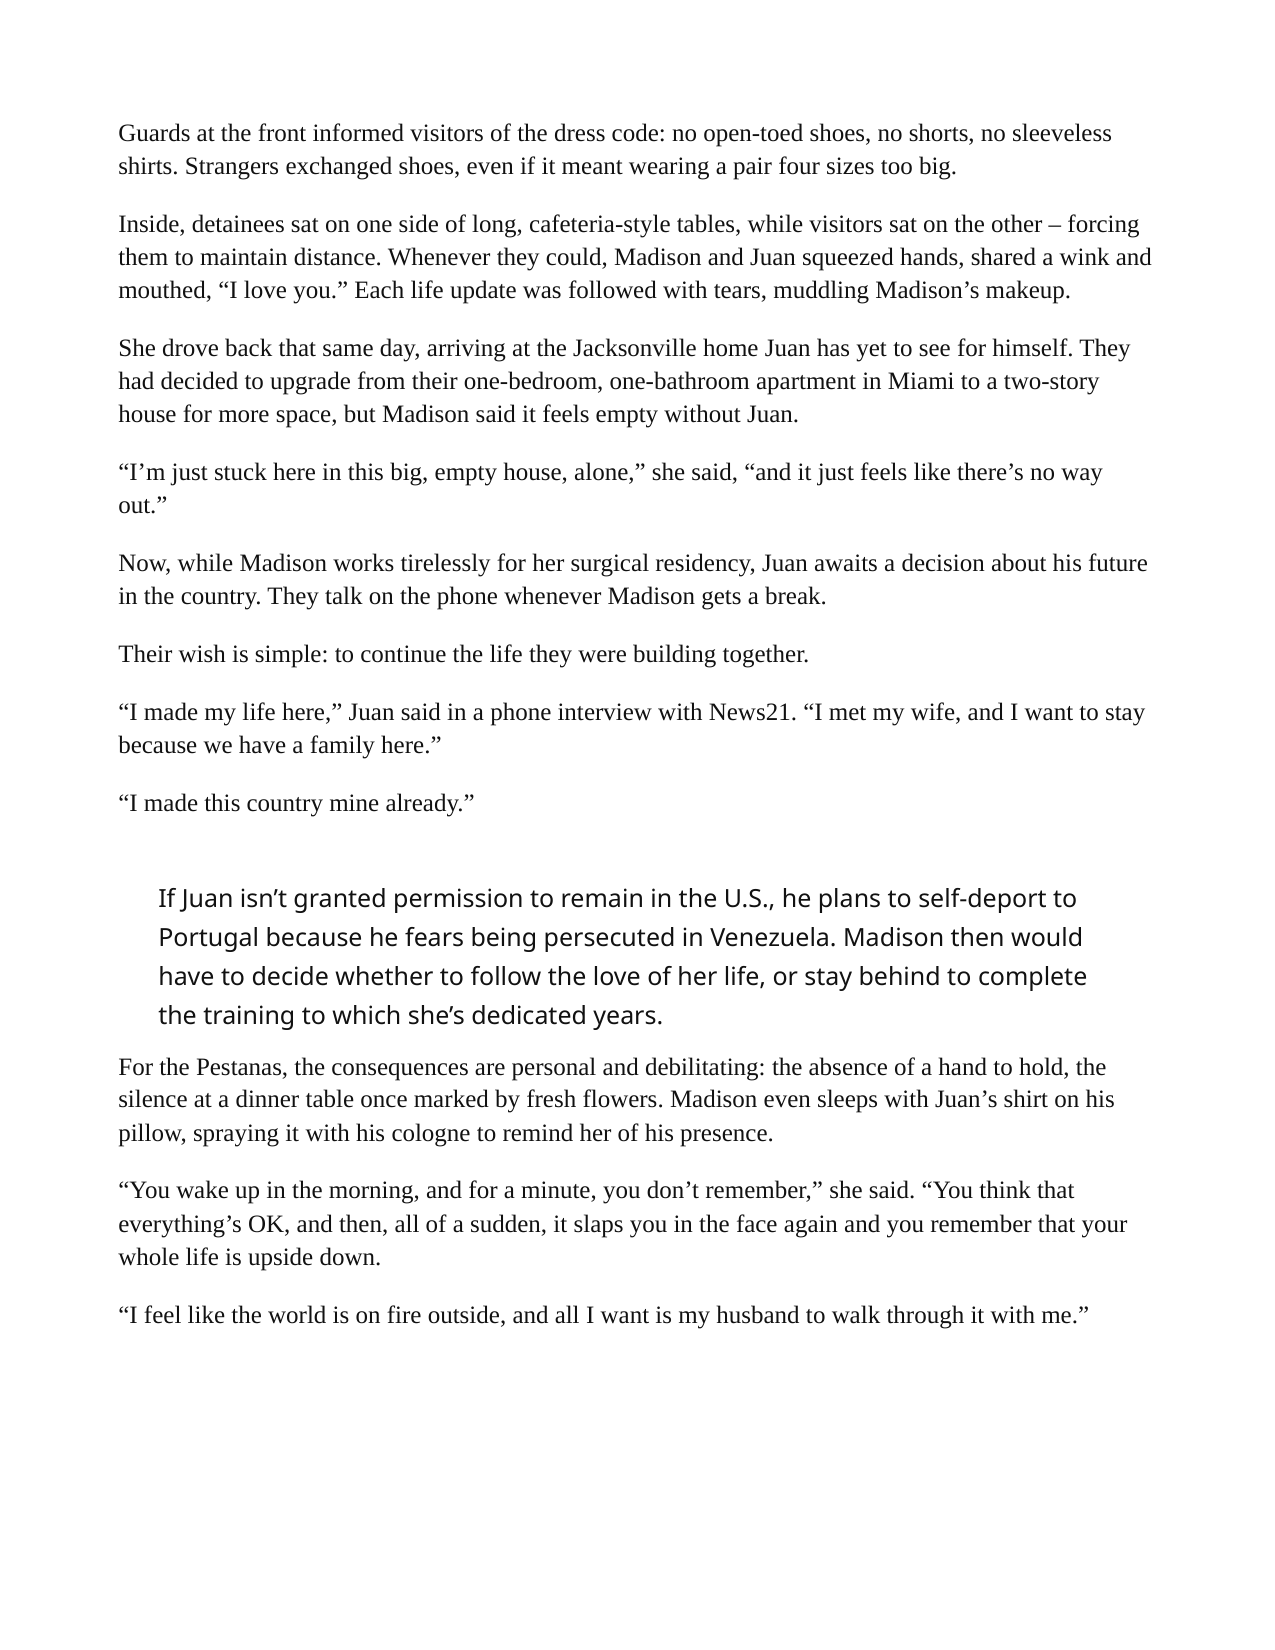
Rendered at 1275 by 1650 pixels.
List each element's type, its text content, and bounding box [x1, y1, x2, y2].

text “I made this country mine already.” [118, 788, 1157, 817]
text “I feel like the world is on fire outside, and all I want is my husband to walk through it with me.” [118, 1300, 1157, 1328]
text “You wake up in the morning, and for a minute, you don’t remember,” she said. “You think that everything’s OK, and then, all of a sudden, it slaps you in the face again and you remember that your whole life is upside down. [118, 1176, 1157, 1270]
text She drove back that same day, arriving at the Jacksonville home Juan has yet to see for himself. They had decided to upgrade from their one-bedroom, one-bathroom apartment in Miami to a two-story house for more space, but Madison said it feels empty without Juan. [118, 333, 1157, 428]
text Inside, detainees sat on one side of long, cafeteria-style tables, while visitors sat on the other – forcing them to maintain distance. Whenever they could, Madison and Juan squeezed hands, shared a wink and mouthed, “I love you.” Each life update was followed with tears, muddling Madison’s makeup. [118, 209, 1157, 304]
text “I made my life here,” Juan said in a phone interview with News21. “I met my wife, and I want to stay because we have a family here.” [118, 697, 1157, 759]
text Their wish is simple: to continue the life they were building together. [118, 639, 1157, 668]
text If Juan isn’t granted permission to remain in the U.S., he plans to self-deport to Portugal because he fears being persecuted in Venezuela. Madison then would have to decide whether to follow the love of her life, or stay behind to complete the training to which she’s dedicated years. [158, 846, 1117, 1032]
text Guards at the front informed visitors of the dress code: no open-toed shoes, no shorts, no sleeveless shirts. Strangers exchanged shoes, even if it meant wearing a pair four sizes too big. [118, 118, 1157, 180]
text “I’m just stuck here in this big, empty house, alone,” she said, “and it just feels like there’s no way out.” [118, 457, 1157, 519]
text For the Pestanas, the consequences are personal and debilitating: the absence of a hand to hold, the silence at a dinner table once marked by fresh flowers. Madison even sleeps with Juan’s shirt on his pillow, spraying it with his cologne to remind her of his presence. [118, 1052, 1157, 1146]
text Now, while Madison works tirelessly for her surgical residency, Juan awaits a decision about his future in the country. They talk on the phone whenever Madison gets a break. [118, 548, 1157, 610]
